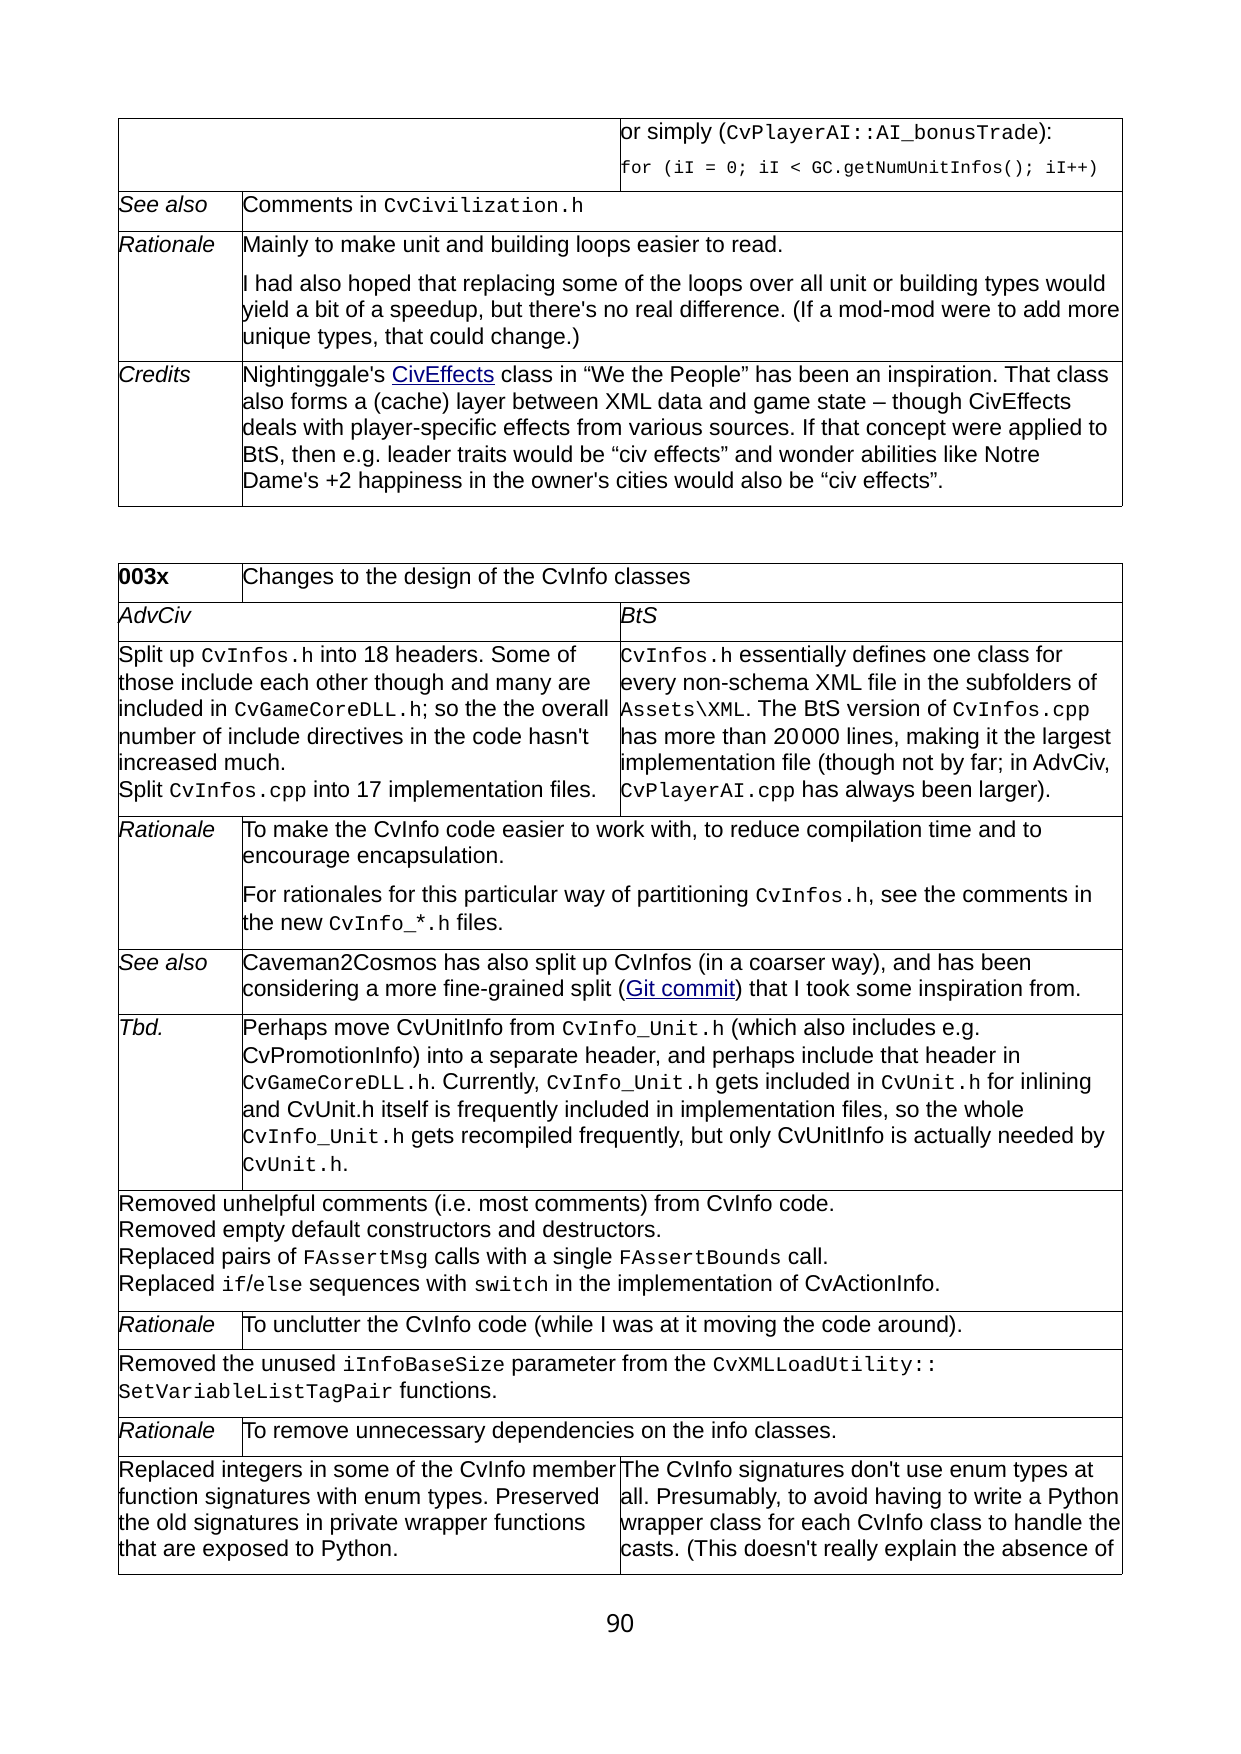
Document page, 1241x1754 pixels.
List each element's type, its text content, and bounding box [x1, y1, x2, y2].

table_cell Rationale [119, 1418, 242, 1456]
table_cell To unclutter the CvInfo code (while I was at it moving the code around). [243, 1312, 1122, 1349]
table_cell Rationale [119, 1312, 242, 1349]
table_cell See also [119, 950, 242, 1014]
table_cell Rationale [119, 817, 242, 949]
table_cell [119, 119, 620, 191]
table_cell Credits [119, 362, 242, 506]
table_cell CvInfos.h essentially defines one class for every non-schema XML file in the subfolders of Assets\XML. The BtS version of CvInfos.cpp has more than 20 000 lines, making it the largest implementation file (though not by far; in AdvCiv, CvPlayerAI.cpp has always been larger). [621, 642, 1122, 816]
table_cell Caveman2Cosmos has also split up CvInfos (in a coarser way), and has been considering a more fine-grained split (Git commit) that I took some inspiration from. [243, 950, 1122, 1014]
table_cell Perhaps move CvUnitInfo from CvInfo_Unit.h (which also includes e.g. CvPromotionInfo) into a separate header, and perhaps include that header in CvGameCoreDLL.h. Currently, CvInfo_Unit.h gets included in CvUnit.h for inlining and CvUnit.h itself is frequently included in implementation files, so the whole CvInfo_Unit.h gets recompiled frequently, but only CvUnitInfo is actually needed by CvUnit.h. [243, 1015, 1122, 1190]
table_cell Replaced integers in some of the CvInfo member function signatures with enum types. Preserved the old signatures in private wrapper functions that are exposed to Python. [119, 1457, 620, 1574]
table_cell To remove unnecessary dependencies on the info classes. [243, 1418, 1122, 1456]
table_cell To make the CvInfo code easier to work with, to reduce compilation time and to encourage encapsulation. For rationales for this particular way of partitioning CvInfos.h, see the comments in the new CvInfo_*.h files. [243, 817, 1122, 949]
table_cell Rationale [119, 232, 242, 361]
table_cell See also [119, 192, 242, 231]
table_cell Split up CvInfos.h into 18 headers. Some of those include each other though and many are included in CvGameCoreDLL.h; so the the overall number of include directives in the code hasn't increased much. Split CvInfos.cpp into 17 implementation files. [119, 642, 620, 816]
table_cell Mainly to make unit and building loops easier to read. I had also hoped that replacing some of the loops over all unit or building types would yield a bit of a speedup, but there's no real difference. (If a mod-mod were to add more unique types, that could change.) [243, 232, 1122, 361]
table_cell or simply (CvPlayerAI::AI_bonusTrade): for (iI = 0; iI < GC.getNumUnitInfos(); iI++) [621, 119, 1122, 191]
table_cell Comments in CvCivilization.h [243, 192, 1122, 231]
table_cell BtS [621, 603, 1122, 641]
table_cell Removed the unused iInfoBaseSize parameter from the CvXMLLoadUtility:: SetVariableListTagPair functions. [119, 1350, 1122, 1417]
table_cell The CvInfo signatures don't use enum types at all. Presumably, to avoid having to write a Python wrapper class for each CvInfo class to handle the casts. (This doesn't really explain the absence of [621, 1457, 1122, 1574]
table_header Changes to the design of the CvInfo classes [243, 564, 1122, 602]
table_cell Tbd. [119, 1015, 242, 1190]
table_cell Nightinggale's CivEffects class in “We the People” has been an inspiration. That class also forms a (cache) layer between XML data and game state – though CivEffects deals with player-specific effects from various sources. If that concept were applied to BtS, then e.g. leader traits would be “civ effects” and wonder abilities like Notre Dame's +2 happiness in the owner's cities would also be “civ effects”. [243, 362, 1122, 506]
table_cell Removed unhelpful comments (i.e. most comments) from CvInfo code. Removed empty default constructors and destructors. Replaced pairs of FAssertMsg calls with a single FAssertBounds call. Replaced if/else sequences with switch in the implementation of CvActionInfo. [119, 1191, 1122, 1311]
table_cell AdvCiv [119, 603, 620, 641]
table_header 003x [119, 564, 242, 602]
